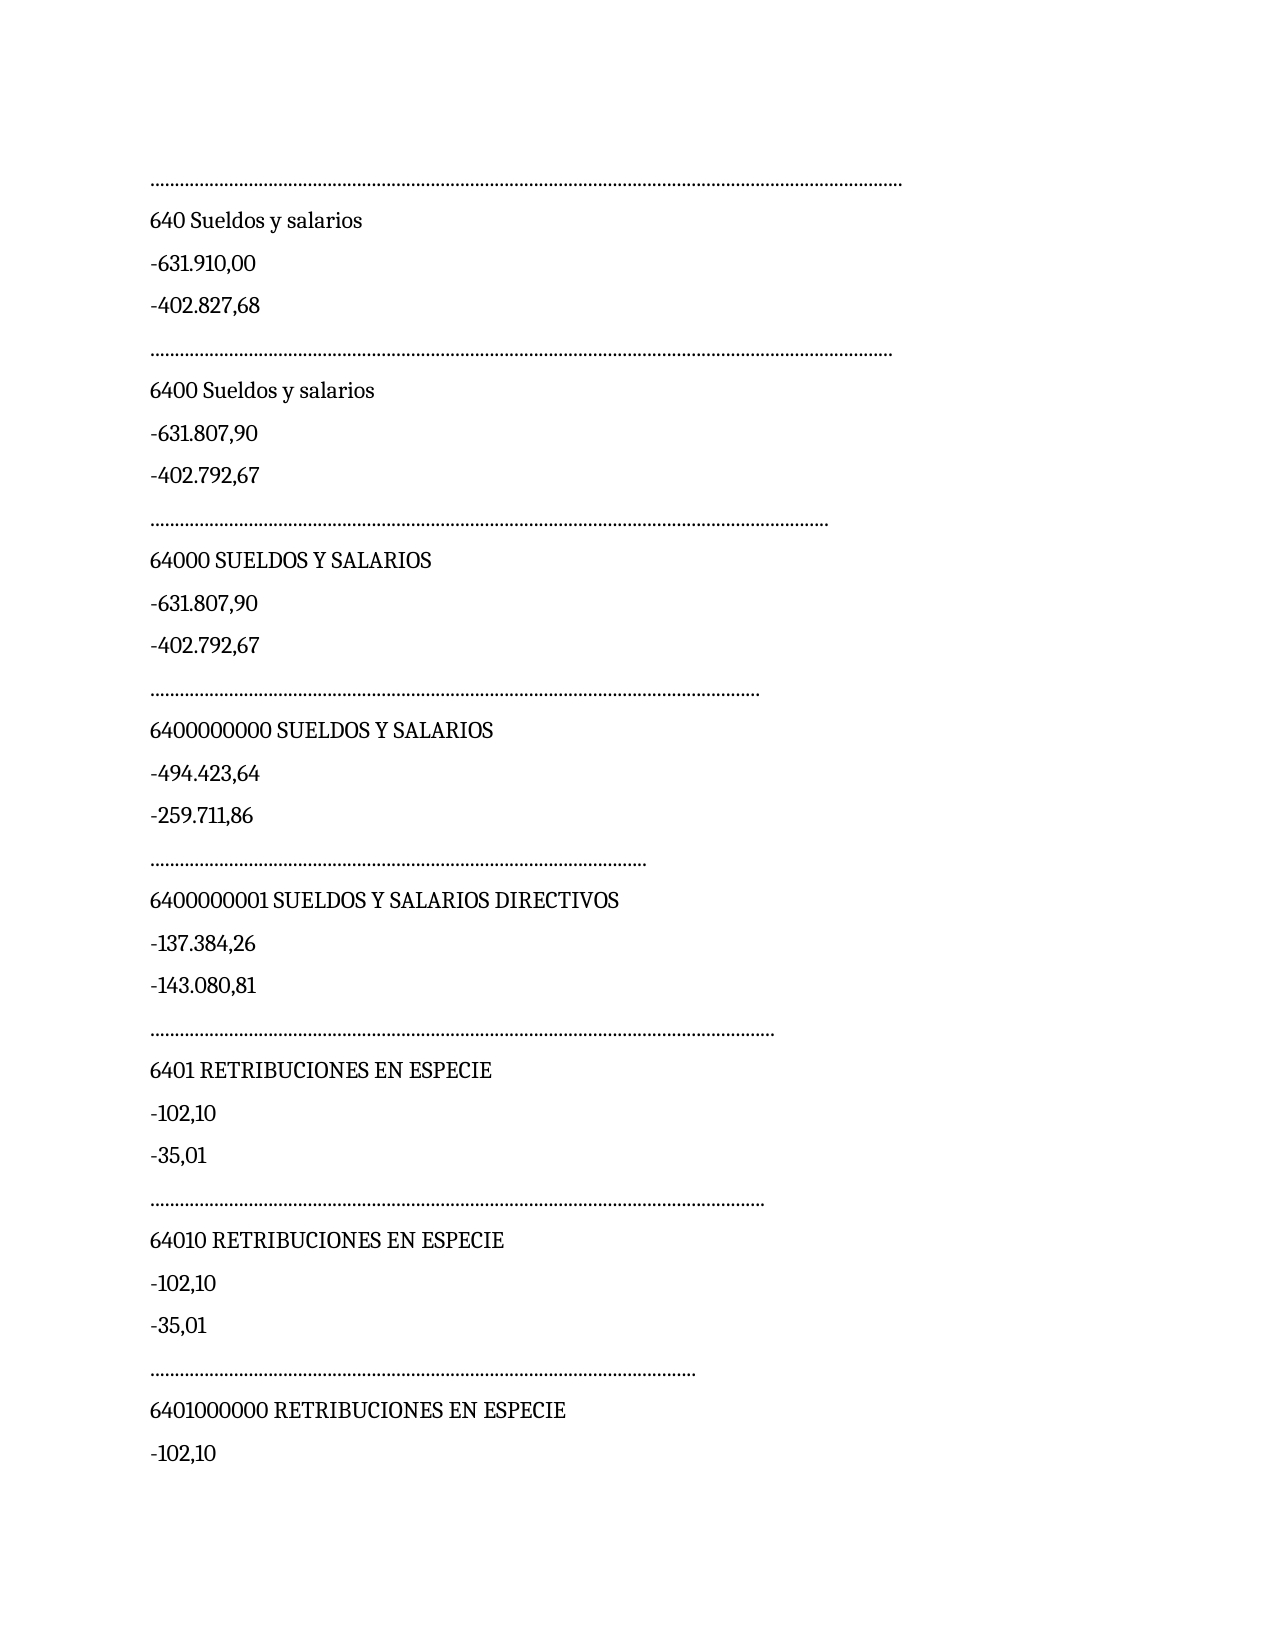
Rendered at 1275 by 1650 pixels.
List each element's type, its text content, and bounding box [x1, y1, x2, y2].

text 64000 SUELDOS Y SALARIOS [150, 532, 1125, 575]
text -494.423,64 [150, 745, 1125, 787]
text -35,01 [150, 1127, 1125, 1170]
text ............................................................................................................................. [150, 1170, 1125, 1212]
text 64010 RETRIBUCIONES EN ESPECIE [150, 1212, 1125, 1255]
text -102,10 [150, 1255, 1125, 1297]
text -631.910,00 [150, 235, 1125, 277]
text 640 Sueldos y salarios [150, 192, 1125, 235]
text -259.711,86 [150, 787, 1125, 830]
text -402.827,68 [150, 277, 1125, 320]
text ....................................................................................................................................................... [150, 320, 1125, 362]
text -631.807,90 [150, 575, 1125, 617]
text ............................................................................................................................ [150, 660, 1125, 702]
text -102,10 [150, 1085, 1125, 1127]
text .......................................................................................................................................... [150, 490, 1125, 532]
text 6400000000 SUELDOS Y SALARIOS [150, 702, 1125, 745]
text -402.792,67 [150, 447, 1125, 490]
text ......................................................................................................................................................... [150, 150, 1125, 192]
text 6400000001 SUELDOS Y SALARIOS DIRECTIVOS [150, 872, 1125, 915]
text ............................................................................................................... [150, 1340, 1125, 1382]
text -143.080,81 [150, 957, 1125, 1000]
text -631.807,90 [150, 405, 1125, 447]
text ............................................................................................................................... [150, 1000, 1125, 1042]
text -137.384,26 [150, 915, 1125, 957]
text -35,01 [150, 1297, 1125, 1340]
text 6400 Sueldos y salarios [150, 362, 1125, 405]
text 6401 RETRIBUCIONES EN ESPECIE [150, 1042, 1125, 1085]
text ..................................................................................................... [150, 830, 1125, 872]
text -402.792,67 [150, 617, 1125, 660]
text 6401000000 RETRIBUCIONES EN ESPECIE [150, 1382, 1125, 1425]
text -102,10 [150, 1425, 1125, 1467]
